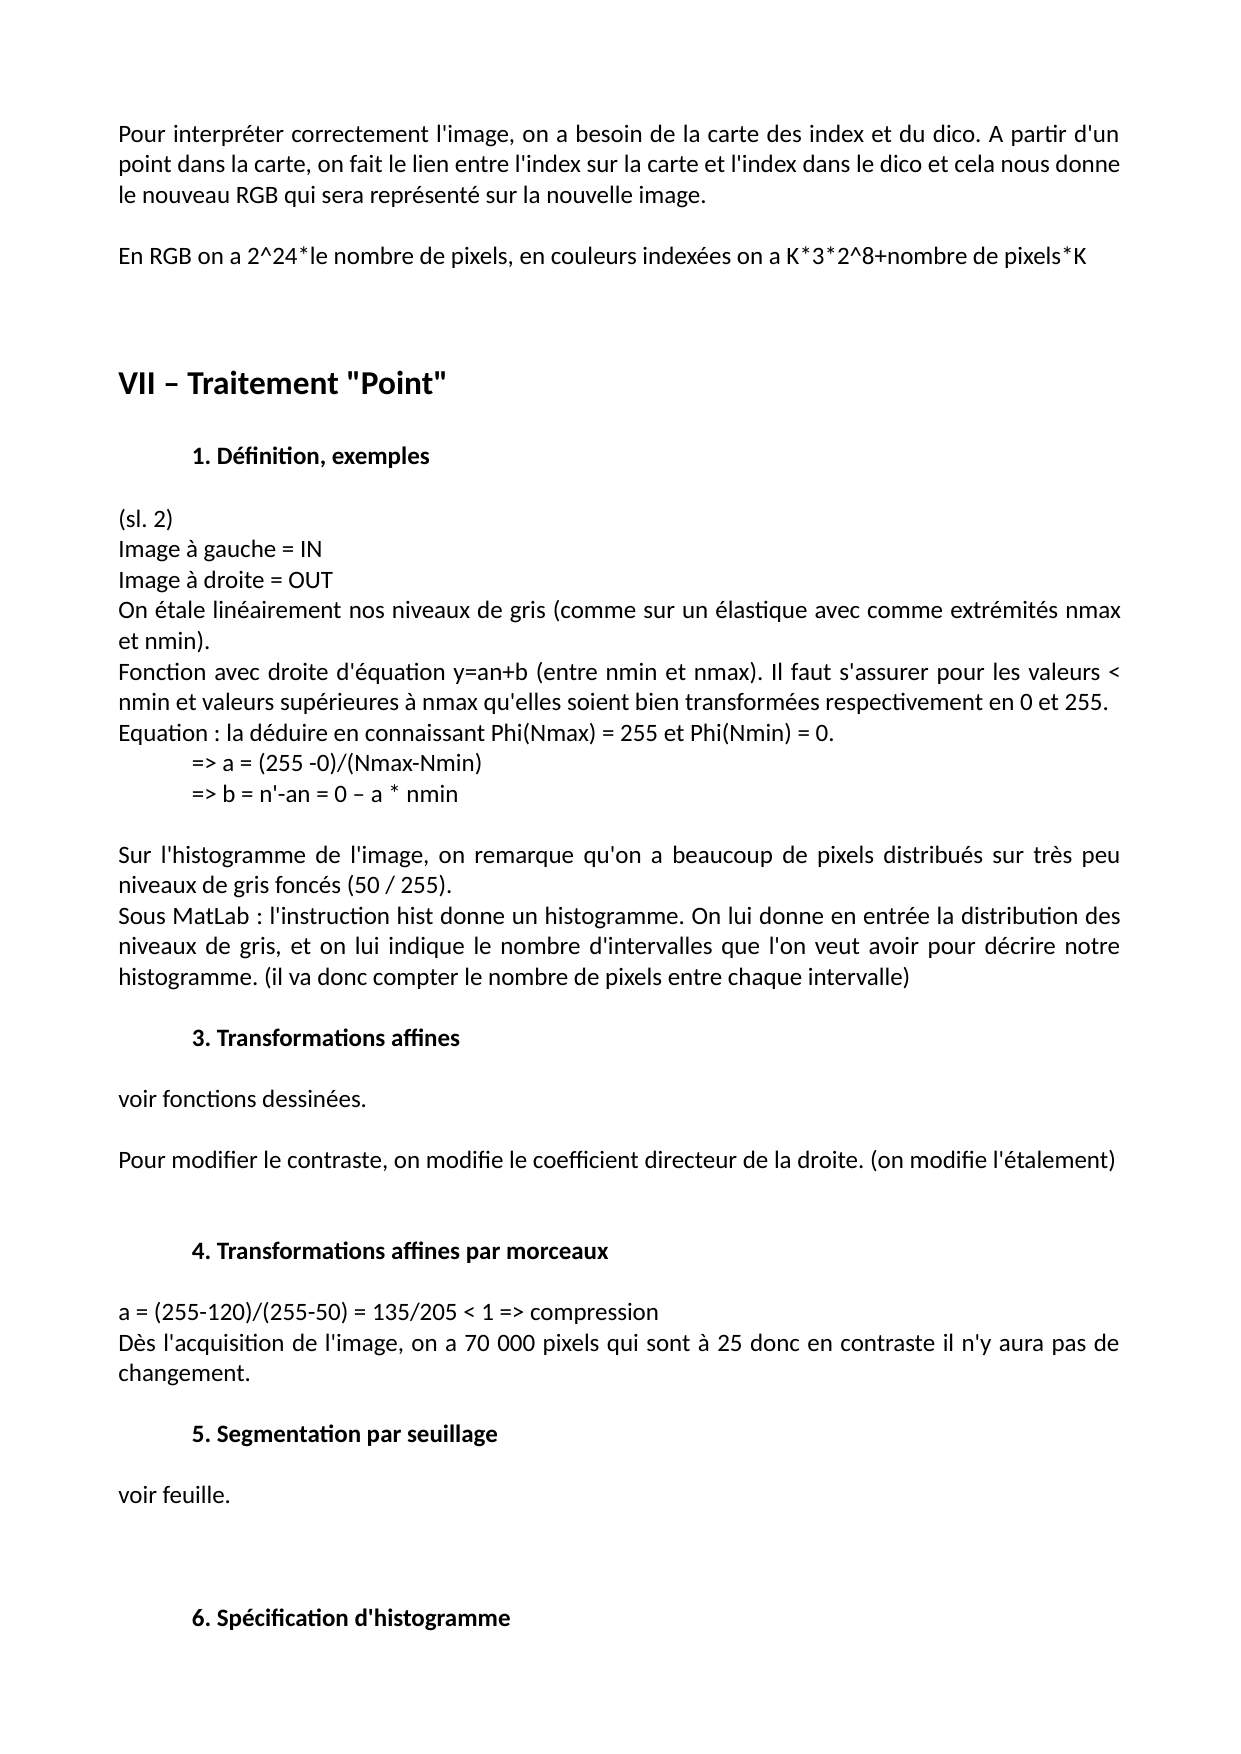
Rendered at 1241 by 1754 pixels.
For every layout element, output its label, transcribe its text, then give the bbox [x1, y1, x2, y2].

text voir feuille. [118, 1480, 1122, 1510]
text voir fonctions dessinées. [118, 1083, 1122, 1113]
text On étale linéairement nos niveaux de gris (comme sur un élastique avec comme extrémités nmax et nmin). [118, 594, 1122, 656]
text (sl. 2) [118, 503, 1122, 533]
text 6. Spécification d'histogramme [118, 1602, 1122, 1632]
text Pour interpréter correctement l'image, on a besoin de la carte des index et du dico. A partir d'un point dans la carte, on fait le lien entre l'index sur la carte et l'index dans le dico et cela nous donne le nouveau RGB qui sera représenté sur la nouvelle image. [118, 118, 1122, 210]
text 4. Transformations affines par morceaux [118, 1236, 1122, 1266]
text Equation : la déduire en connaissant Phi(Nmax) = 255 et Phi(Nmin) = 0. [118, 717, 1122, 747]
text Sous MatLab : l'instruction hist donne un histogramme. On lui donne en entrée la distribution des niveaux de gris, et on lui indique le nombre d'intervalles que l'on veut avoir pour décrire notre histogramme. (il va donc compter le nombre de pixels entre chaque intervalle) [118, 900, 1122, 991]
text 5. Segmentation par seuillage [118, 1419, 1122, 1449]
text Image à droite = OUT [118, 564, 1122, 594]
text Image à gauche = IN [118, 533, 1122, 564]
text 1. Définition, exemples [118, 432, 1122, 472]
text En RGB on a 2^24*le nombre de pixels, en couleurs indexées on a K*3*2^8+nombre de pixels*K [118, 240, 1122, 271]
text => b = n'-an = 0 – a * nmin [118, 778, 1122, 808]
text Sur l'histogramme de l'image, on remarque qu'on a beaucoup de pixels distribués sur très peu niveaux de gris foncés (50 / 255). [118, 839, 1122, 900]
text Fonction avec droite d'équation y=an+b (entre nmin et nmax). Il faut s'assurer pour les valeurs < nmin et valeurs supérieures à nmax qu'elles soient bien transformées respectivement en 0 et 255. [118, 656, 1122, 717]
text VII – Traitement "Point" [118, 362, 1122, 403]
text => a = (255 -0)/(Nmax-Nmin) [118, 747, 1122, 778]
text 3. Transformations affines [118, 1022, 1122, 1052]
text a = (255-120)/(255-50) = 135/205 < 1 => compression [118, 1297, 1122, 1327]
text Dès l'acquisition de l'image, on a 70 000 pixels qui sont à 25 donc en contraste il n'y aura pas de changement. [118, 1327, 1122, 1388]
text Pour modifier le contraste, on modifie le coefficient directeur de la droite. (on modifie l'étalement) [118, 1144, 1122, 1174]
